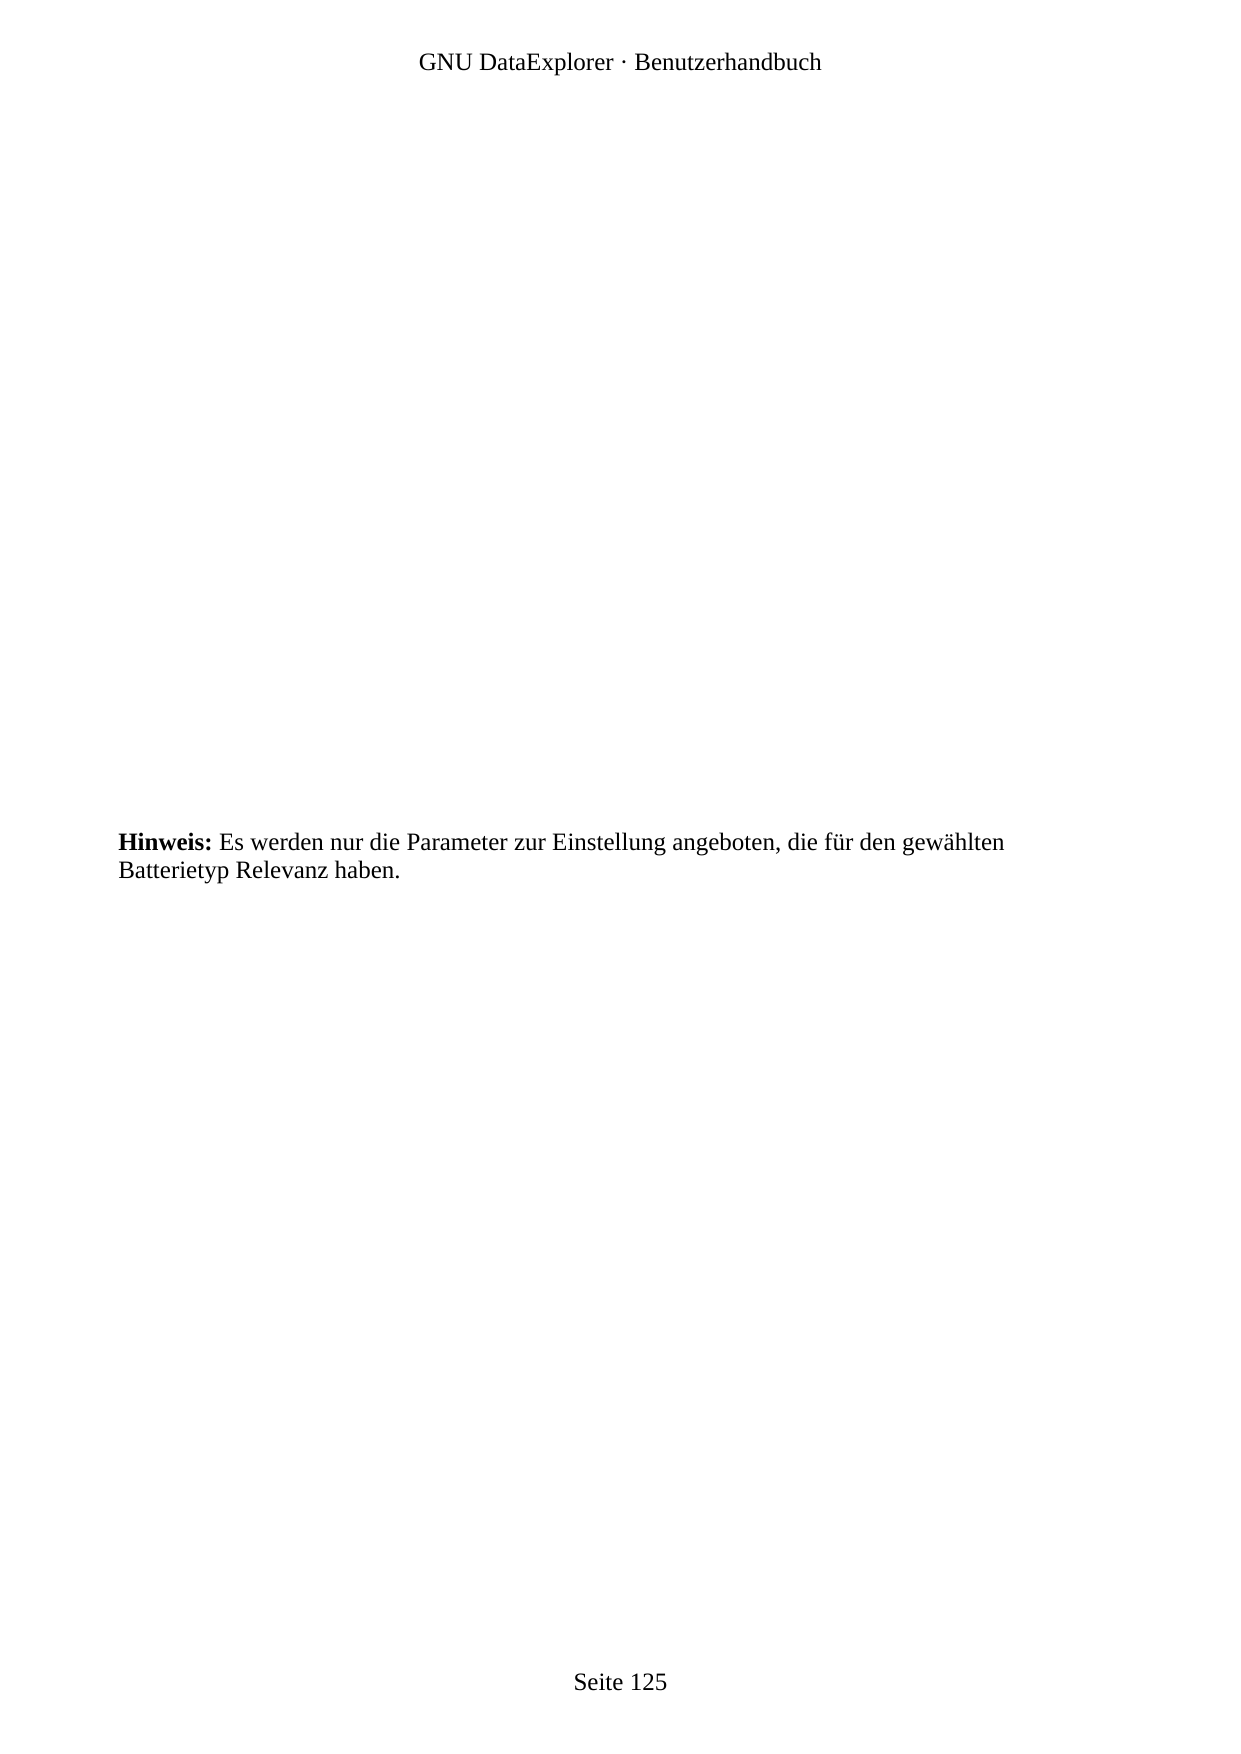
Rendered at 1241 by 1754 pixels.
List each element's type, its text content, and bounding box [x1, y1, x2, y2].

text Hinweis: Es werden nur die Parameter zur Einstellung angeboten, die für den gewählten Batterietyp Relevanz haben. [118, 827, 1122, 884]
